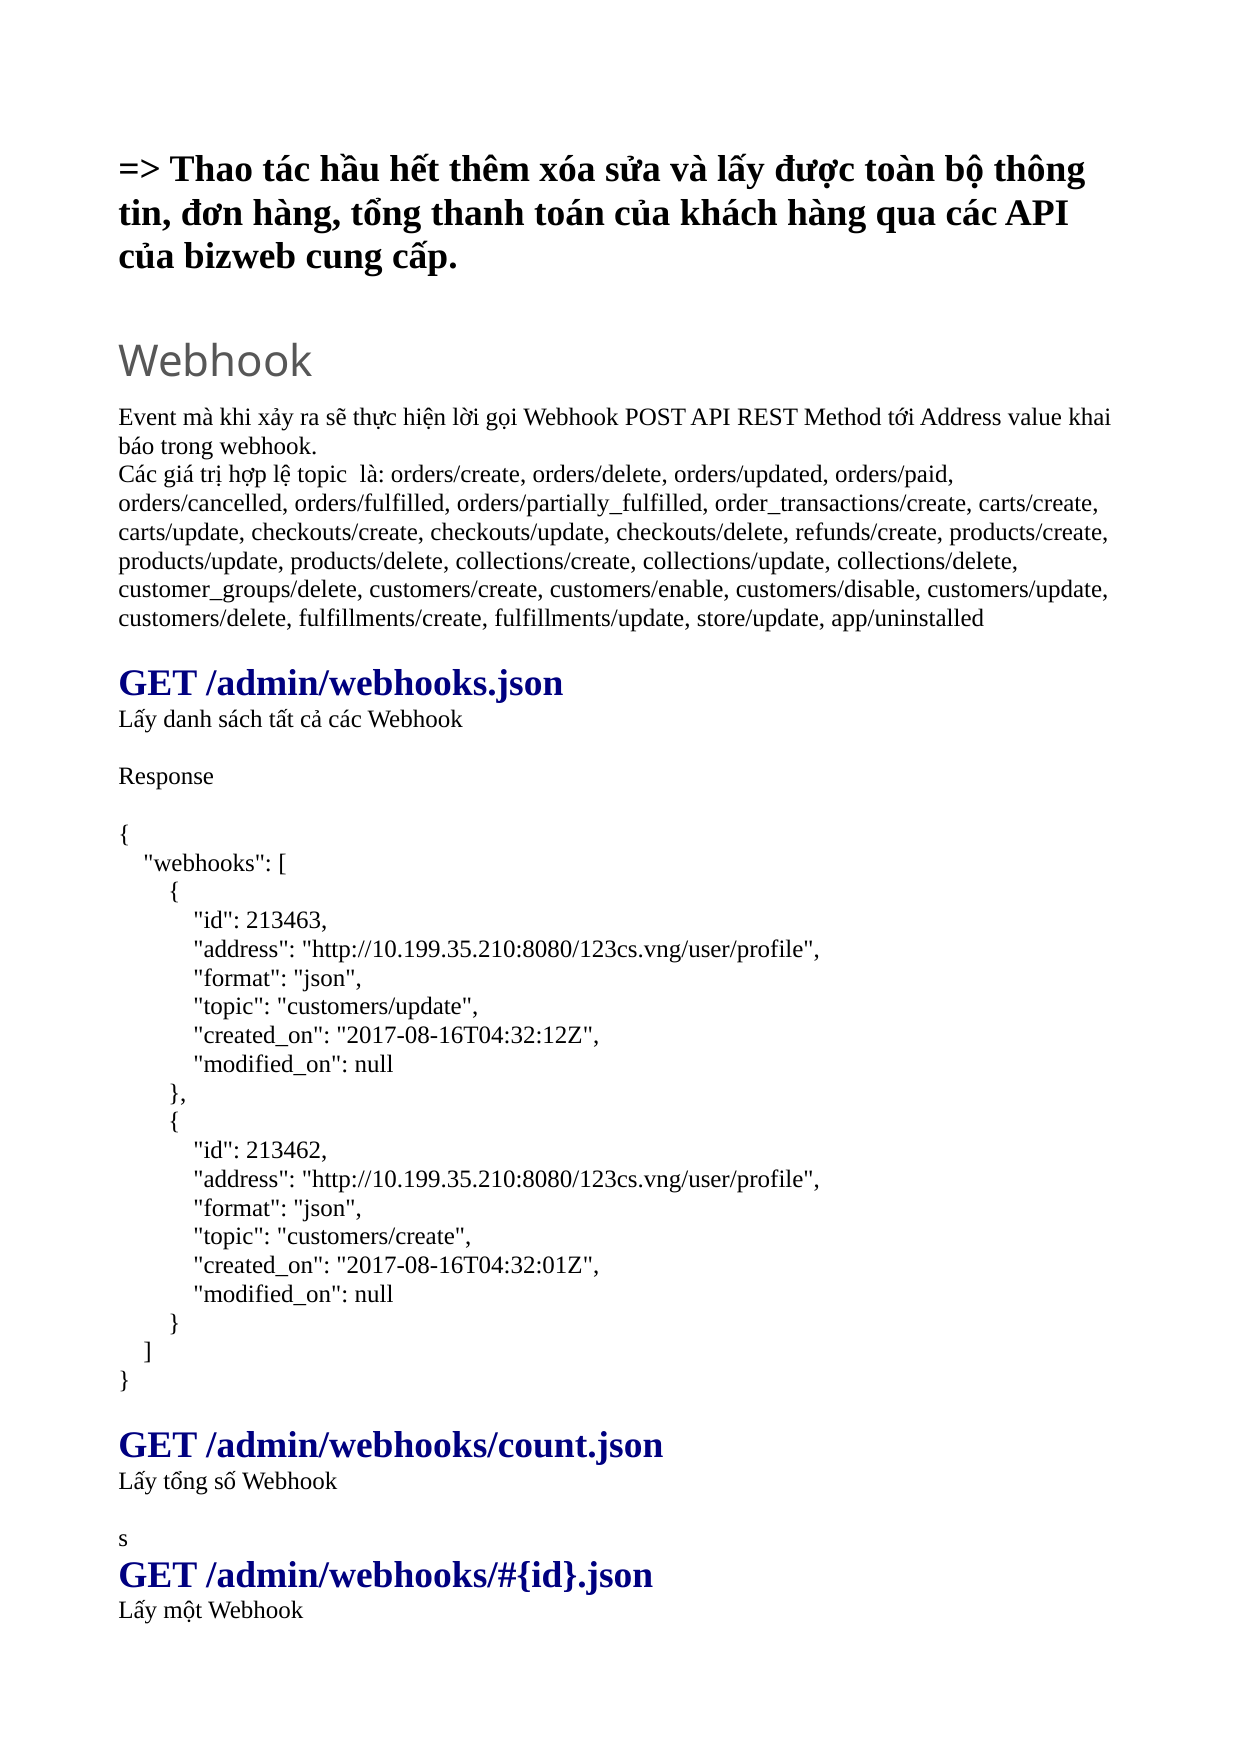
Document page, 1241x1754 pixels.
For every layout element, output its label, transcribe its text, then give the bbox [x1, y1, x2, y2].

text Lấy tổng số Webhook [118, 1466, 1122, 1494]
text "topic": "customers/create", [118, 1221, 1122, 1250]
text { [118, 819, 1122, 848]
text Lấy một Webhook [118, 1595, 1122, 1624]
text } [118, 1365, 1122, 1394]
text } [118, 1308, 1122, 1336]
text }, [118, 1078, 1122, 1106]
text => Thao tác hầu hết thêm xóa sửa và lấy được toàn bộ thông tin, đơn hàng, tổng thanh toán của khách hàng qua các API của bizweb cung cấp. [118, 147, 1122, 276]
text Event mà khi xảy ra sẽ thực hiện lời gọi Webhook POST API REST Method tới Address value khai báo trong webhook. [118, 402, 1122, 459]
text "modified_on": null [118, 1049, 1122, 1078]
text { [118, 876, 1122, 905]
text "id": 213463, [118, 905, 1122, 934]
text { [118, 1106, 1122, 1135]
text GET /admin/webhooks/count.json [118, 1423, 1122, 1466]
text "topic": "customers/update", [118, 991, 1122, 1020]
text "id": 213462, [118, 1135, 1122, 1164]
text "address": "http://10.199.35.210:8080/123cs.vng/user/profile", [118, 1164, 1122, 1193]
text "format": "json", [118, 1193, 1122, 1221]
text "webhooks": [ [118, 848, 1122, 876]
subtitle Webhook [118, 330, 1122, 389]
text ] [118, 1336, 1122, 1365]
text s [118, 1523, 1122, 1552]
text "modified_on": null [118, 1279, 1122, 1308]
text Response [118, 761, 1122, 790]
text "created_on": "2017-08-16T04:32:12Z", [118, 1020, 1122, 1049]
text "created_on": "2017-08-16T04:32:01Z", [118, 1250, 1122, 1279]
text GET /admin/webhooks.json [118, 661, 1122, 704]
text "address": "http://10.199.35.210:8080/123cs.vng/user/profile", [118, 934, 1122, 963]
text Các giá trị hợp lệ topic là: orders/create, orders/delete, orders/updated, orders/paid, orders/cancelled, orders/fulfilled, orders/partially_fulfilled, order_transactions/create, carts/create, carts/update, checkouts/create, checkouts/update, checkouts/delete, refunds/create, products/create, products/update, products/delete, collections/create, collections/update, collections/delete, customer_groups/delete, customers/create, customers/enable, customers/disable, customers/update, customers/delete, fulfillments/create, fulfillments/update, store/update, app/uninstalled [118, 459, 1122, 632]
text "format": "json", [118, 963, 1122, 991]
text Lấy danh sách tất cả các Webhook [118, 704, 1122, 733]
text GET /admin/webhooks/#{id}.json [118, 1552, 1122, 1595]
